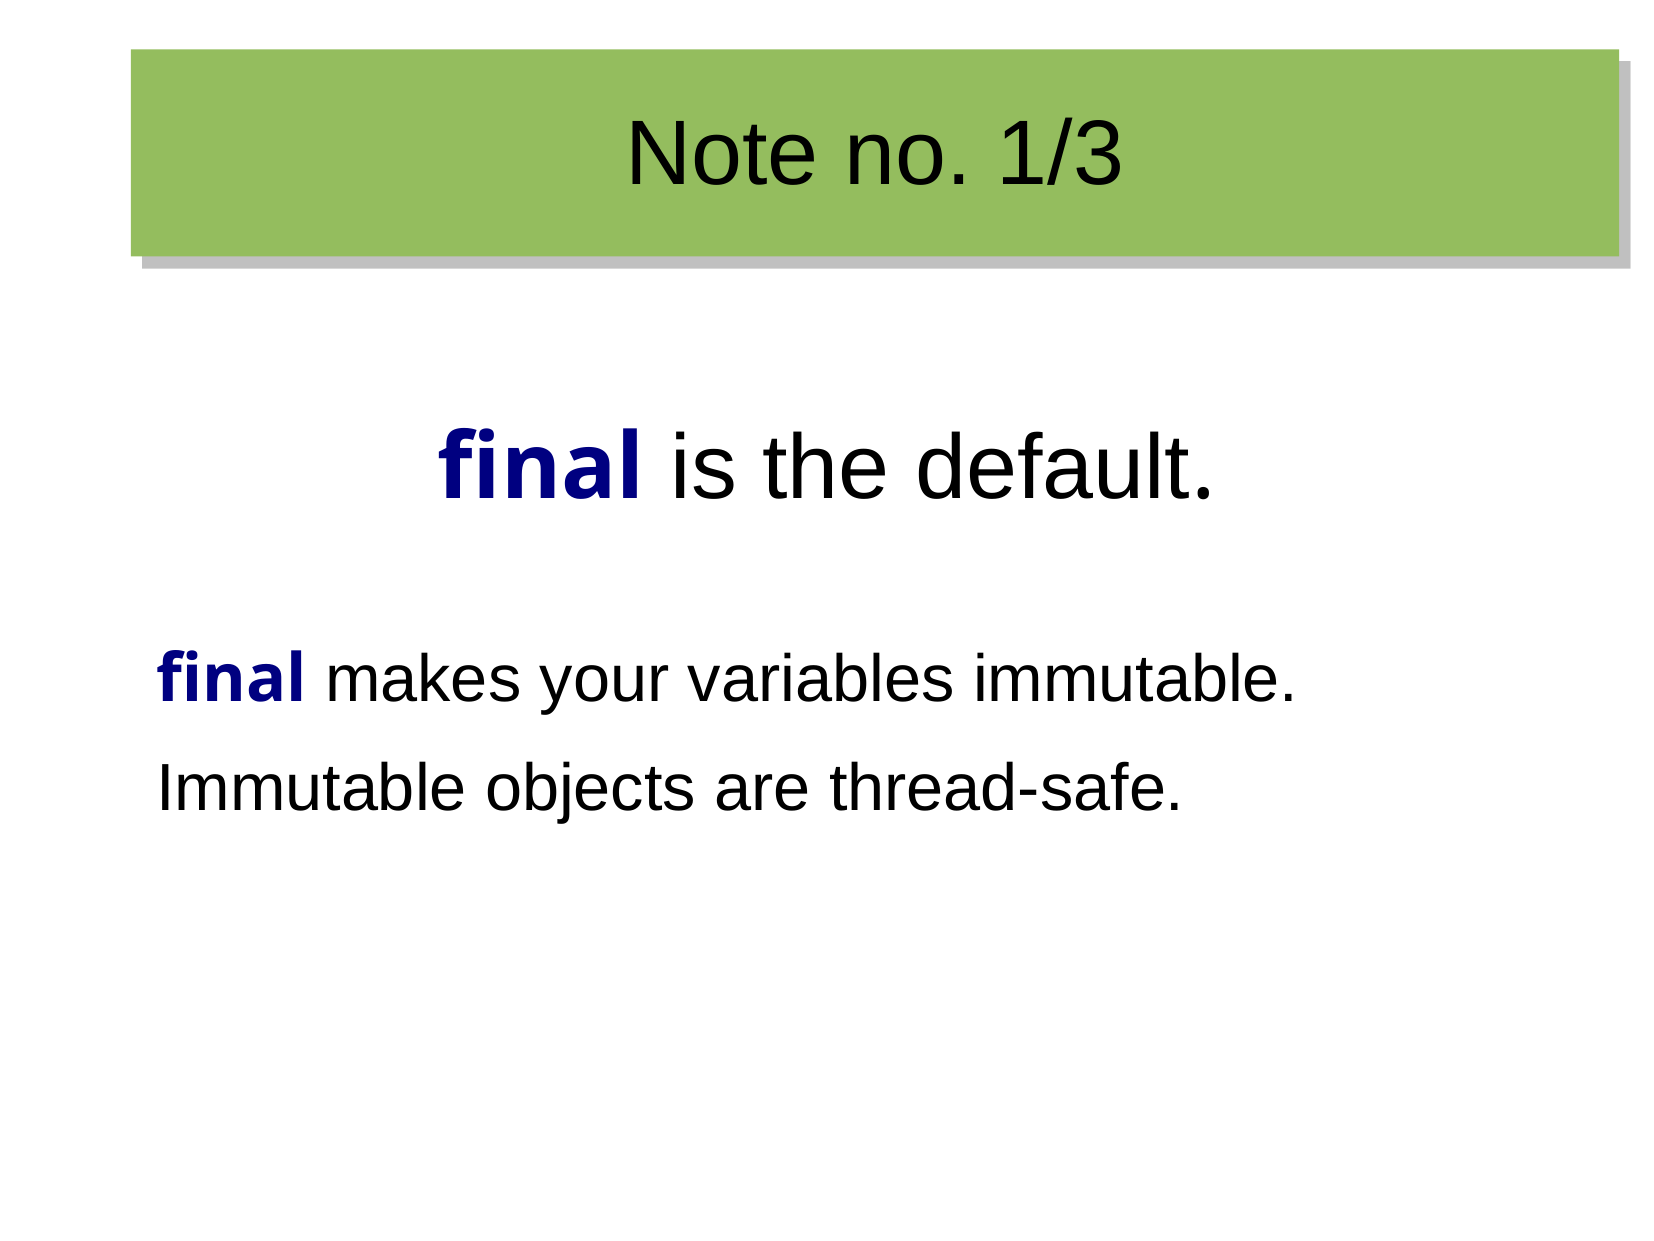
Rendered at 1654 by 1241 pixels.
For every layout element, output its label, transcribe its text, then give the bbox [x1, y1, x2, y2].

list final is the default. final makes your variables immutable. Immutable objects are thread-safe. [82, 296, 1571, 1016]
title Note no. 1/3 [130, 49, 1620, 257]
